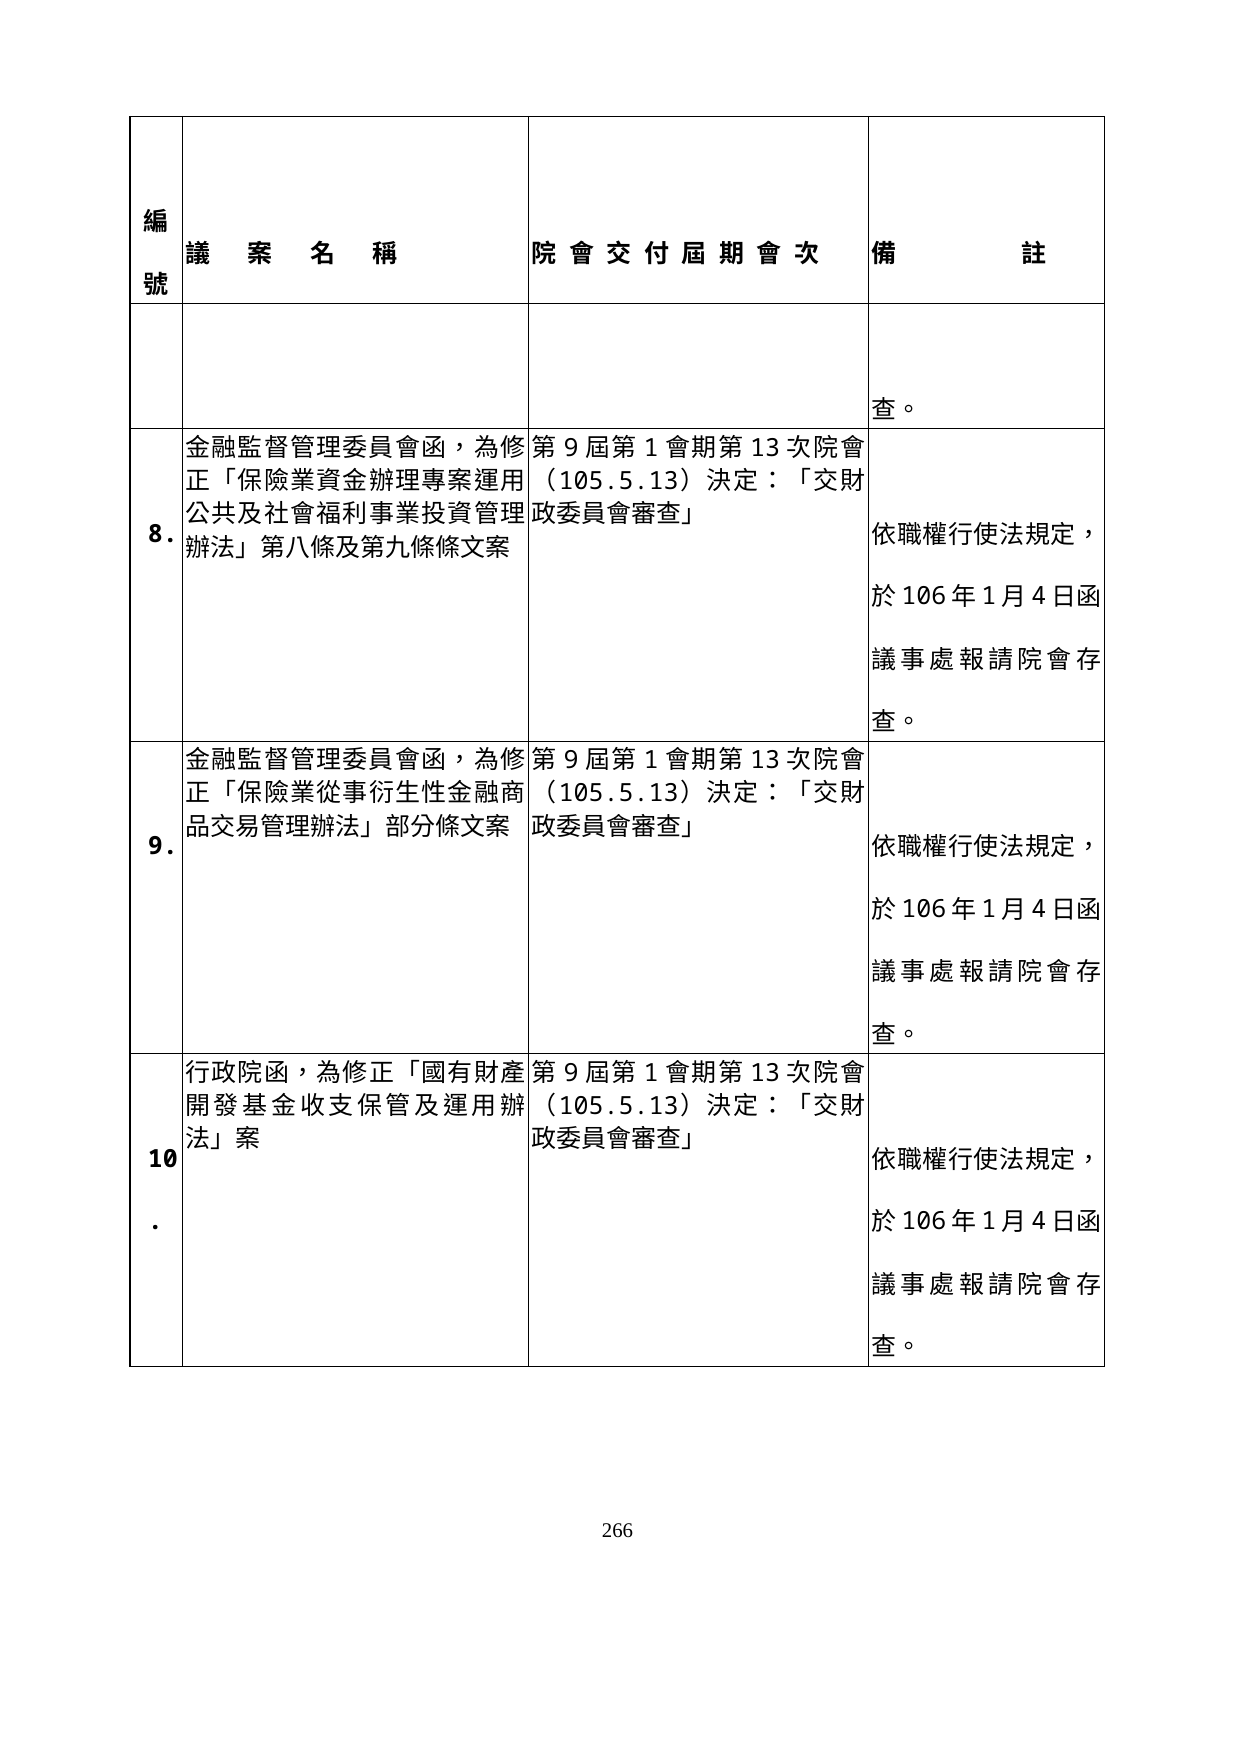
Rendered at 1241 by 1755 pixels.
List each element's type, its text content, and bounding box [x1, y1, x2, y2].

table_cell 第9屆第1會期第13次院會（105.5.13）決定：「交財政委員會審查」 [529, 742, 868, 1053]
table_cell 依職權行使法規定，於106年1月4日函議事處報請院會存查。 [869, 1054, 1104, 1366]
table_cell [529, 304, 868, 428]
table_cell [131, 742, 182, 1053]
table_cell 第9屆第1會期第13次院會（105.5.13）決定：「交財政委員會審查」 [529, 429, 868, 741]
table_cell [131, 429, 182, 741]
table_cell 金融監督管理委員會函，為修正「保險業從事衍生性金融商品交易管理辦法」部分條文案 [183, 742, 528, 1053]
table_cell 行政院函，為修正「國有財產開發基金收支保管及運用辦法」案 [183, 1054, 528, 1366]
table_cell 查。 [869, 304, 1104, 428]
table_cell [131, 1054, 182, 1366]
table_cell [183, 304, 528, 428]
table_cell [131, 304, 182, 428]
table_header 編號 [131, 117, 182, 303]
table_header 院 會 交 付 屆 期 會 次 [529, 117, 868, 303]
table_header 議 案 名 稱 [183, 117, 528, 303]
table_header 備 註 [869, 117, 1104, 303]
table_cell 第9屆第1會期第13次院會（105.5.13）決定：「交財政委員會審查」 [529, 1054, 868, 1366]
table_cell 金融監督管理委員會函，為修正「保險業資金辦理專案運用公共及社會福利事業投資管理辦法」第八條及第九條條文案 [183, 429, 528, 741]
table_cell 依職權行使法規定，於106年1月4日函議事處報請院會存查。 [869, 742, 1104, 1053]
table_cell 依職權行使法規定，於106年1月4日函議事處報請院會存查。 [869, 429, 1104, 741]
